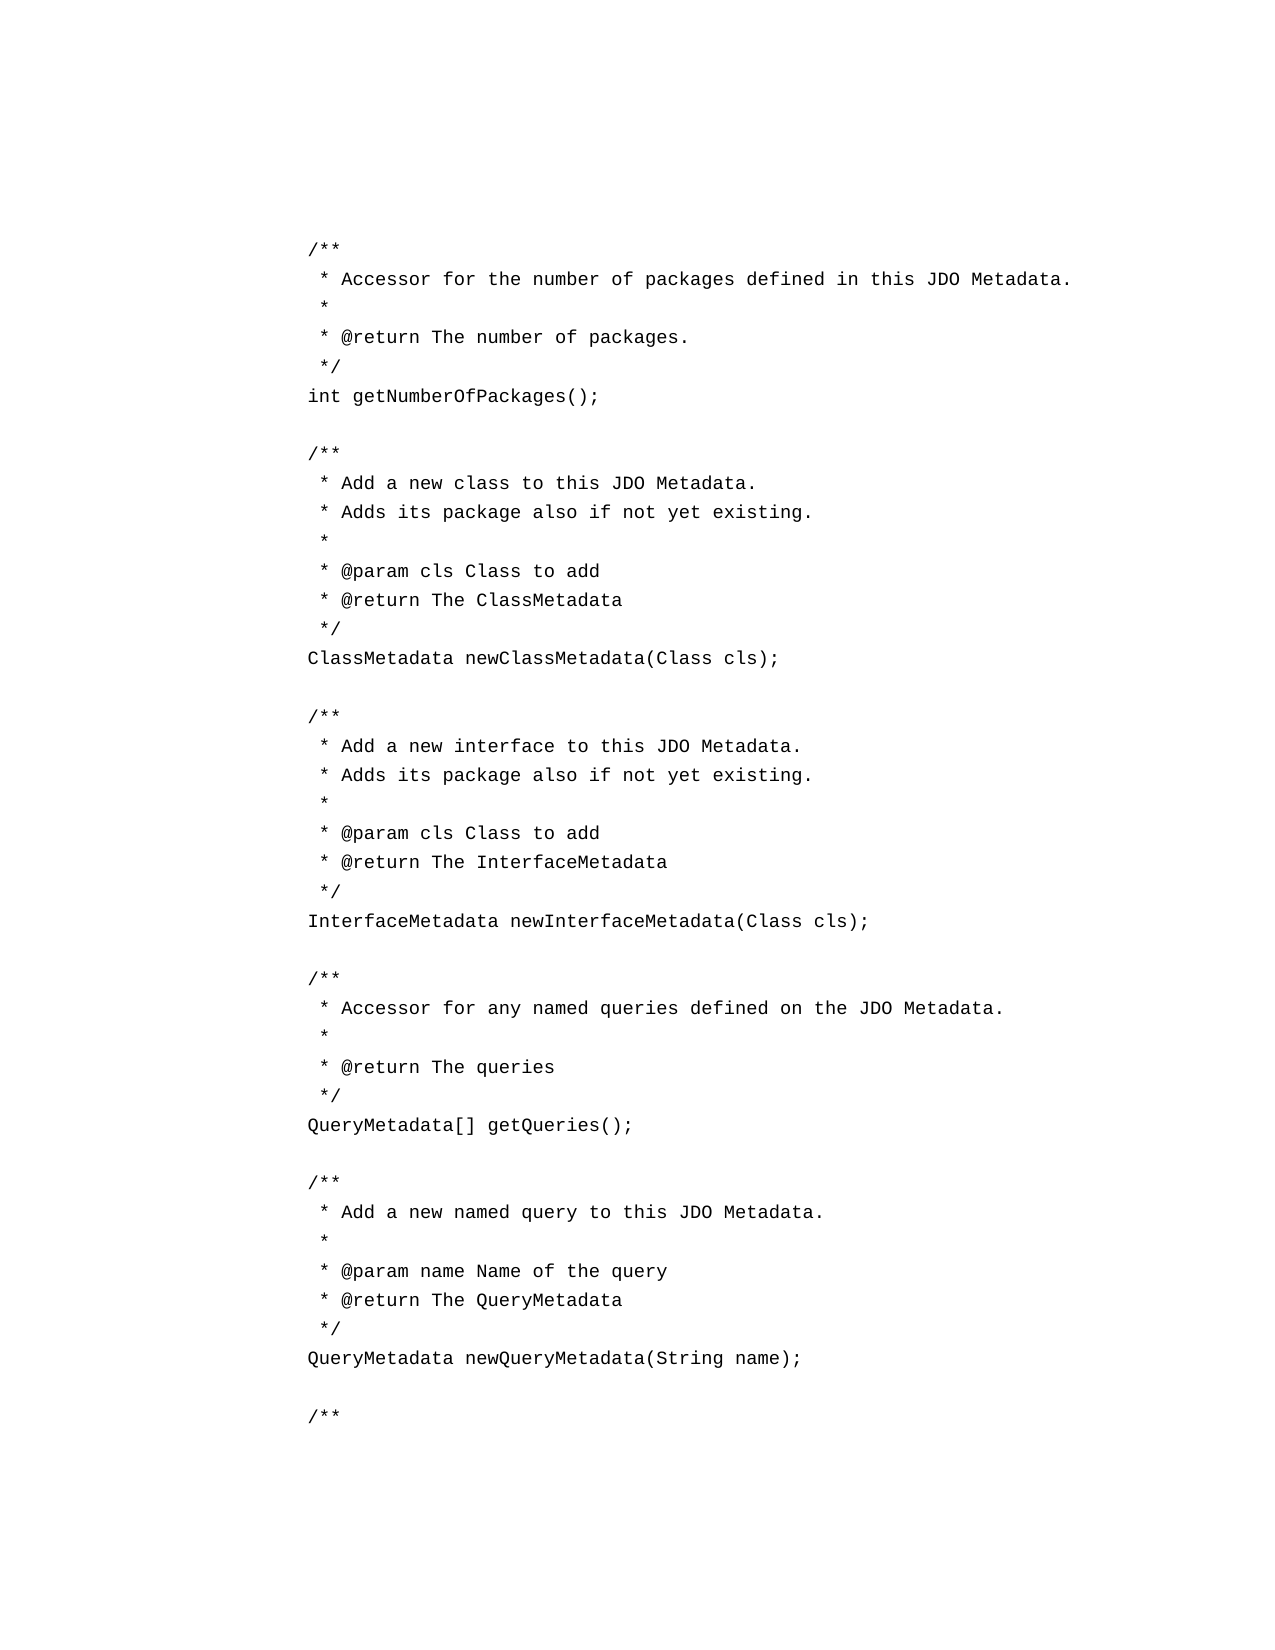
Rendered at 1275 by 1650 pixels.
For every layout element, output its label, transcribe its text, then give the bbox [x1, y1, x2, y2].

text /** [262, 1172, 1125, 1195]
text * Adds its package also if not yet existing. [262, 764, 1125, 787]
text int getNumberOfPackages(); [262, 385, 1125, 408]
text * [262, 793, 1125, 816]
text * @param cls Class to add [262, 560, 1125, 583]
text * @param name Name of the query [262, 1260, 1125, 1283]
text /** [262, 968, 1125, 991]
text * [262, 1231, 1125, 1254]
text /** [262, 443, 1125, 466]
text * @return The InterfaceMetadata [262, 852, 1125, 874]
text * [262, 297, 1125, 320]
text InterfaceMetadata newInterfaceMetadata(Class cls); [262, 910, 1125, 933]
text * @param cls Class to add [262, 822, 1125, 845]
text */ [262, 618, 1125, 641]
text QueryMetadata[] getQueries(); [262, 1114, 1125, 1137]
text * Add a new named query to this JDO Metadata. [262, 1202, 1125, 1224]
text * Accessor for any named queries defined on the JDO Metadata. [262, 997, 1125, 1020]
text * Add a new interface to this JDO Metadata. [262, 735, 1125, 758]
text */ [262, 881, 1125, 904]
text */ [262, 1318, 1125, 1341]
text /** [262, 1406, 1125, 1429]
text * @return The number of packages. [262, 327, 1125, 349]
text * @return The queries [262, 1056, 1125, 1079]
text /** [262, 239, 1125, 262]
text * [262, 531, 1125, 554]
text * @return The ClassMetadata [262, 589, 1125, 612]
text /** [262, 706, 1125, 729]
text */ [262, 1085, 1125, 1108]
text * Add a new class to this JDO Metadata. [262, 472, 1125, 495]
text * Accessor for the number of packages defined in this JDO Metadata. [262, 268, 1125, 291]
text * [262, 1027, 1125, 1049]
text QueryMetadata newQueryMetadata(String name); [262, 1347, 1125, 1370]
text */ [262, 356, 1125, 379]
text * Adds its package also if not yet existing. [262, 502, 1125, 524]
text * @return The QueryMetadata [262, 1289, 1125, 1312]
text ClassMetadata newClassMetadata(Class cls); [262, 647, 1125, 670]
